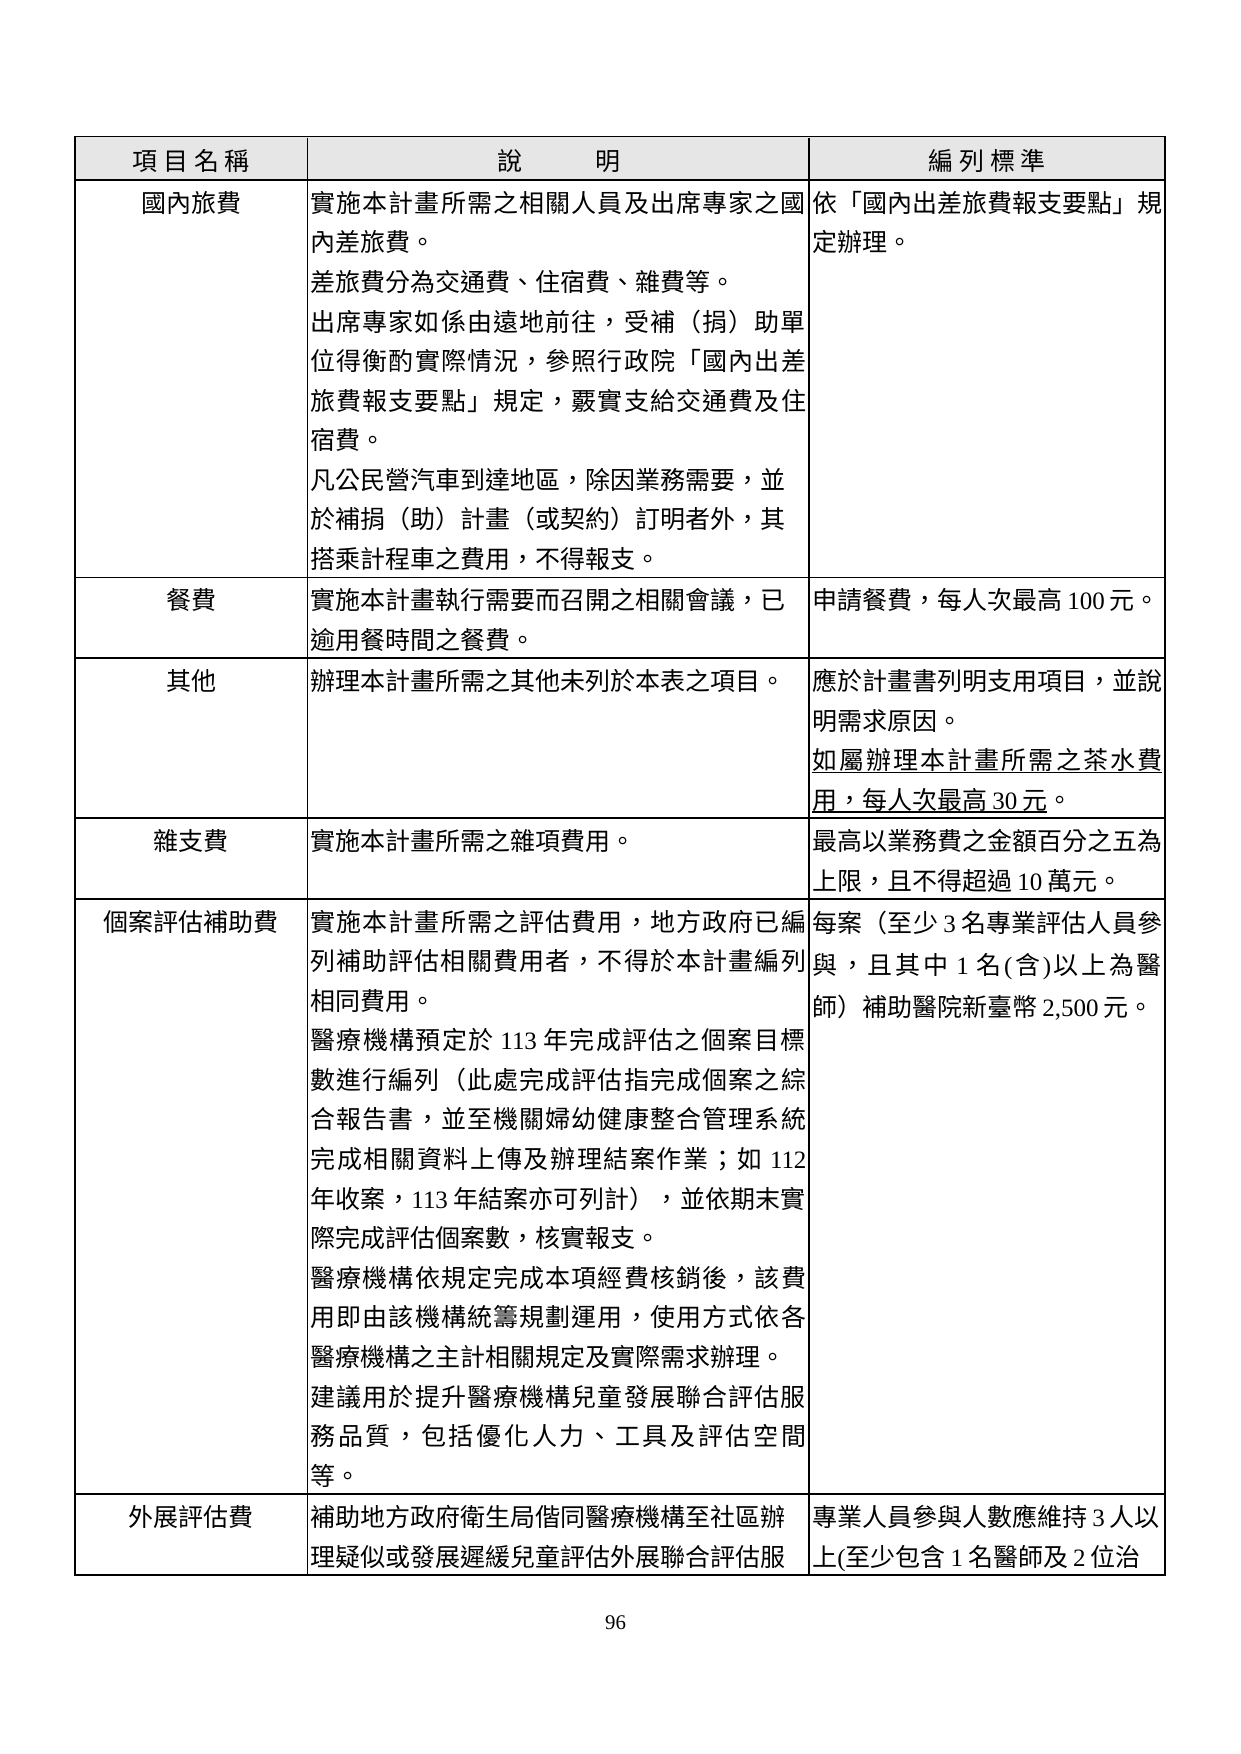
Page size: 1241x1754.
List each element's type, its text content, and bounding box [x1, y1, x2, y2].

table_cell 辦理本計畫所需之其他未列於本表之項目。 [308, 659, 808, 817]
table_cell 實施本計畫所需之雜項費用。 [308, 819, 808, 898]
table_cell 雜支費 [76, 819, 307, 898]
table_cell 實施本計畫所需之評估費用，地方政府已編列補助評估相關費用者，不得於本計畫編列相同費用。 醫療機構預定於113年完成評估之個案目標數進行編列（此處完成評估指完成個案之綜合報告書，並至機關婦幼健康整合管理系統完成相關資料上傳及辦理結案作業；如112年收案，113年結案亦可列計），並依期末實際完成評估個案數，核實報支。 醫療機構依規定完成本項經費核銷後，該費用即由該機構統籌規劃運用，使用方式依各醫療機構之主計相關規定及實際需求辦理。 建議用於提升醫療機構兒童發展聯合評估服務品質，包括優化人力、工具及評估空間等。 [308, 900, 808, 1493]
table_cell 補助地方政府衛生局偕同醫療機構至社區辦理疑似或發展遲緩兒童評估外展聯合評估服 [308, 1495, 808, 1574]
table_cell 專業人員參與人數應維持3人以上(至少包含1名醫師及2位治 [810, 1495, 1164, 1574]
table_cell 外展評估費 [76, 1495, 307, 1574]
table_cell 最高以業務費之金額百分之五為上限，且不得超過10萬元。 [810, 819, 1164, 898]
table_header 說 明 [308, 137, 809, 179]
table_cell 國內旅費 [76, 181, 307, 576]
table_cell 實施本計畫所需之相關人員及出席專家之國內差旅費。 差旅費分為交通費、住宿費、雜費等。 出席專家如係由遠地前往，受補（捐）助單位得衡酌實際情況，參照行政院「國內出差旅費報支要點」規定，覈實支給交通費及住宿費。 凡公民營汽車到達地區，除因業務需要，並於補捐（助）計畫（或契約）訂明者外，其搭乘計程車之費用，不得報支。 [308, 181, 808, 576]
table_cell 餐費 [76, 578, 307, 657]
table_cell 申請餐費，每人次最高100元。 [810, 578, 1164, 657]
table_cell 每案（至少3名專業評估人員參與，且其中1名(含)以上為醫師）補助醫院新臺幣2,500元。 [810, 900, 1164, 1493]
table_header 項 目 名 稱 [76, 137, 307, 179]
table_cell 依「國內出差旅費報支要點」規定辦理。 [810, 181, 1164, 576]
table_cell 實施本計畫執行需要而召開之相關會議，已逾用餐時間之餐費。 [308, 578, 808, 657]
table_cell 應於計畫書列明支用項目，並說明需求原因。 如屬辦理本計畫所需之茶水費用，每人次最高30元。 [810, 659, 1164, 817]
table_cell 其他 [76, 659, 307, 817]
table_cell 個案評估補助費 [76, 900, 307, 1493]
table_header 編 列 標 準 [810, 137, 1164, 179]
